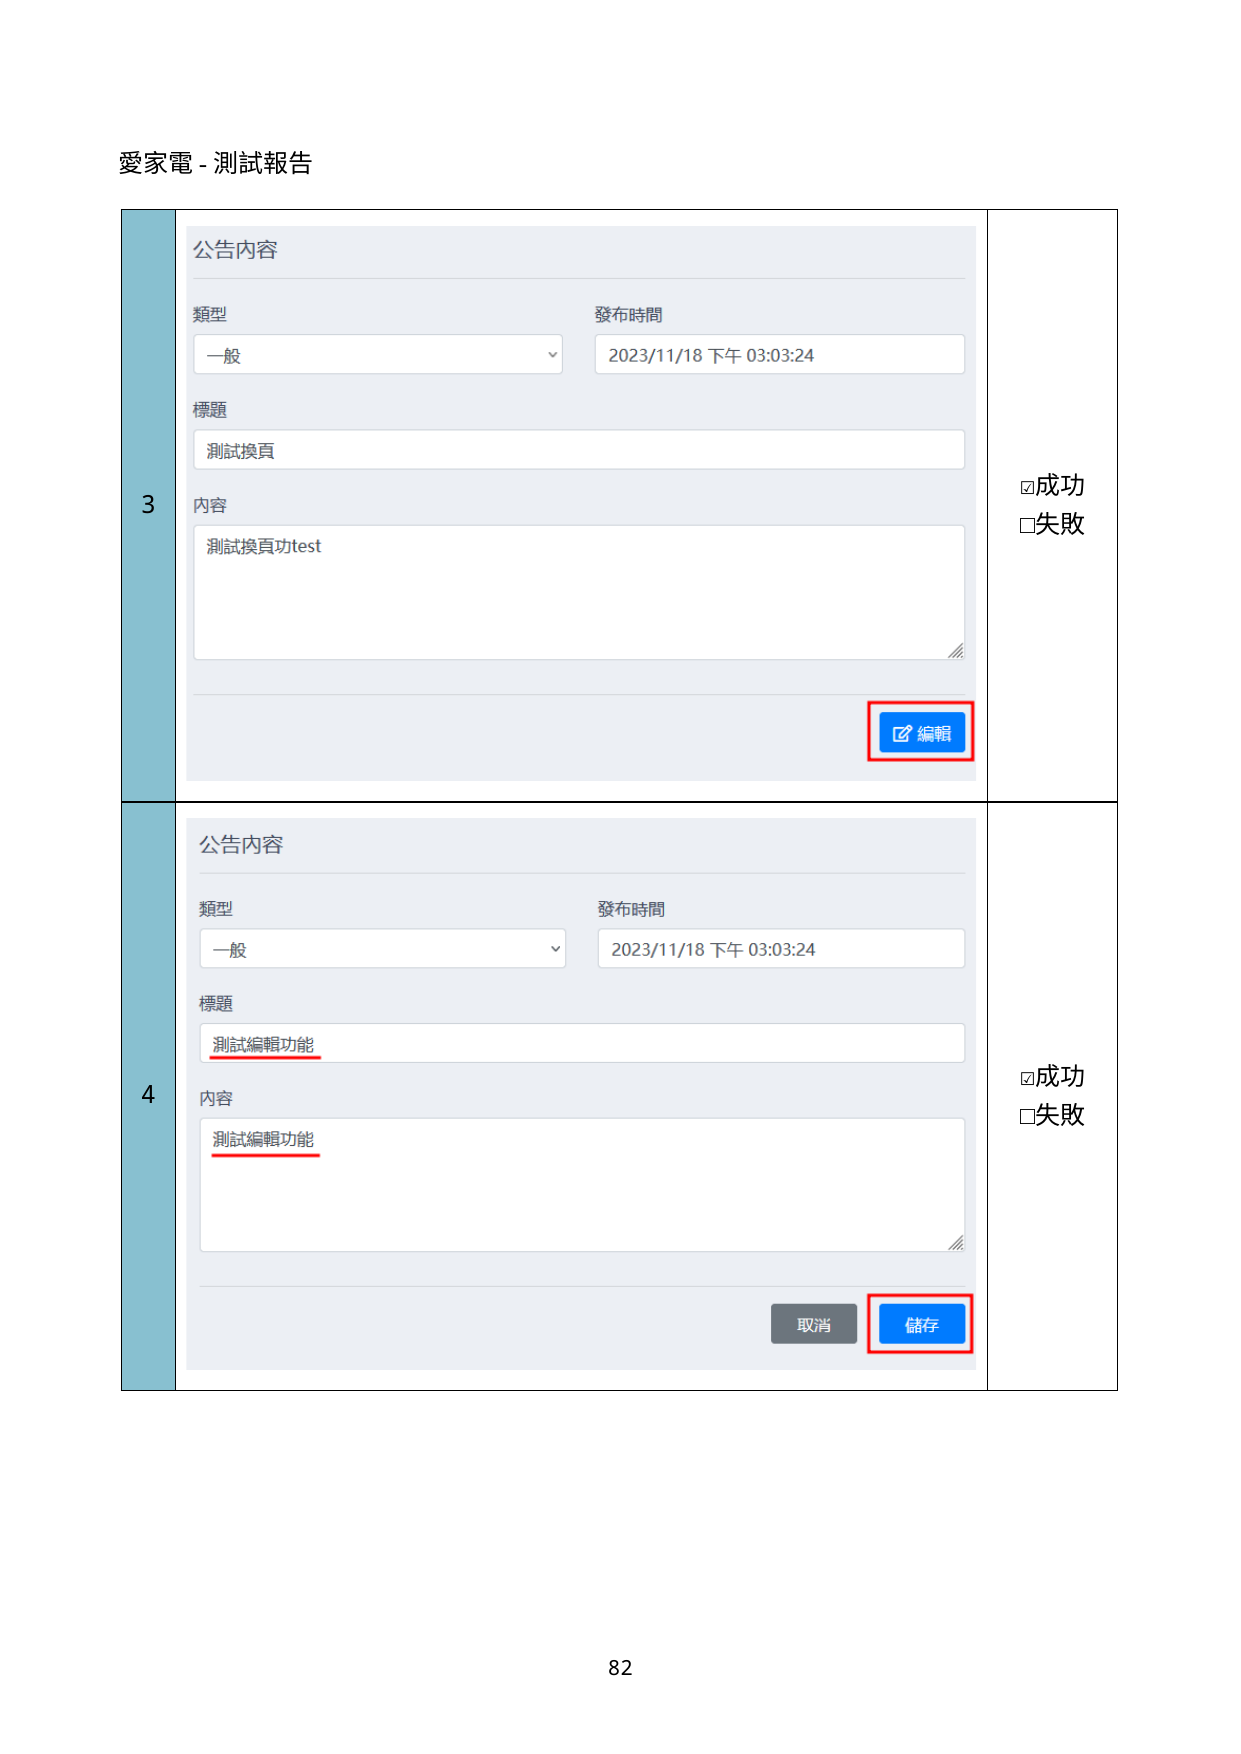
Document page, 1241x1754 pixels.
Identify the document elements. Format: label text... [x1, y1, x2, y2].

picture [186, 226, 977, 781]
table_cell [176, 210, 987, 801]
table_cell ☑成功 □失敗 [988, 803, 1117, 1390]
table_cell 3 [122, 210, 175, 801]
table_cell 4 [122, 803, 175, 1390]
table_cell ☑成功 □失敗 [988, 210, 1117, 801]
table_cell [176, 803, 987, 1390]
picture [186, 818, 977, 1370]
